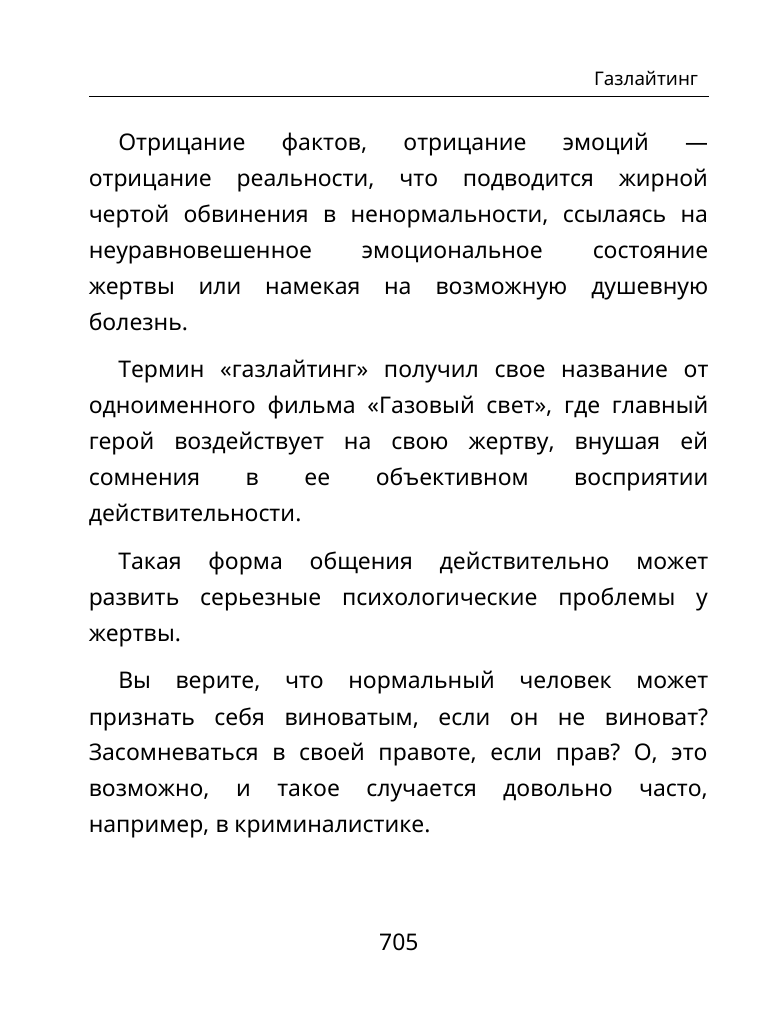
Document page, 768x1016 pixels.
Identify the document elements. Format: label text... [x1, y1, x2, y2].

text Вы верите, что нормальный человек может признать себя виноватым, если он не виноват? Засомневаться в своей правоте, если прав? О, это возможно, и такое случается довольно часто, например, в криминалистике. [88, 664, 709, 839]
text Отрицание фактов, отрицание эмоций — отрицание реальности, что подводится жирной чертой обвинения в ненормальности, ссылаясь на неуравновешенное эмоциональное состояние жертвы или намекая на возможную душевную болезнь. [88, 126, 709, 337]
text Термин «газлайтинг» получил свое название от одноименного фильма «Газовый свет», где главный герой воздействует на свою жертву, внушая ей сомнения в ее объективном восприятии действительности. [88, 353, 709, 528]
text Такая форма общения действительно может развить серьезные психологические проблемы у жертвы. [88, 545, 709, 648]
